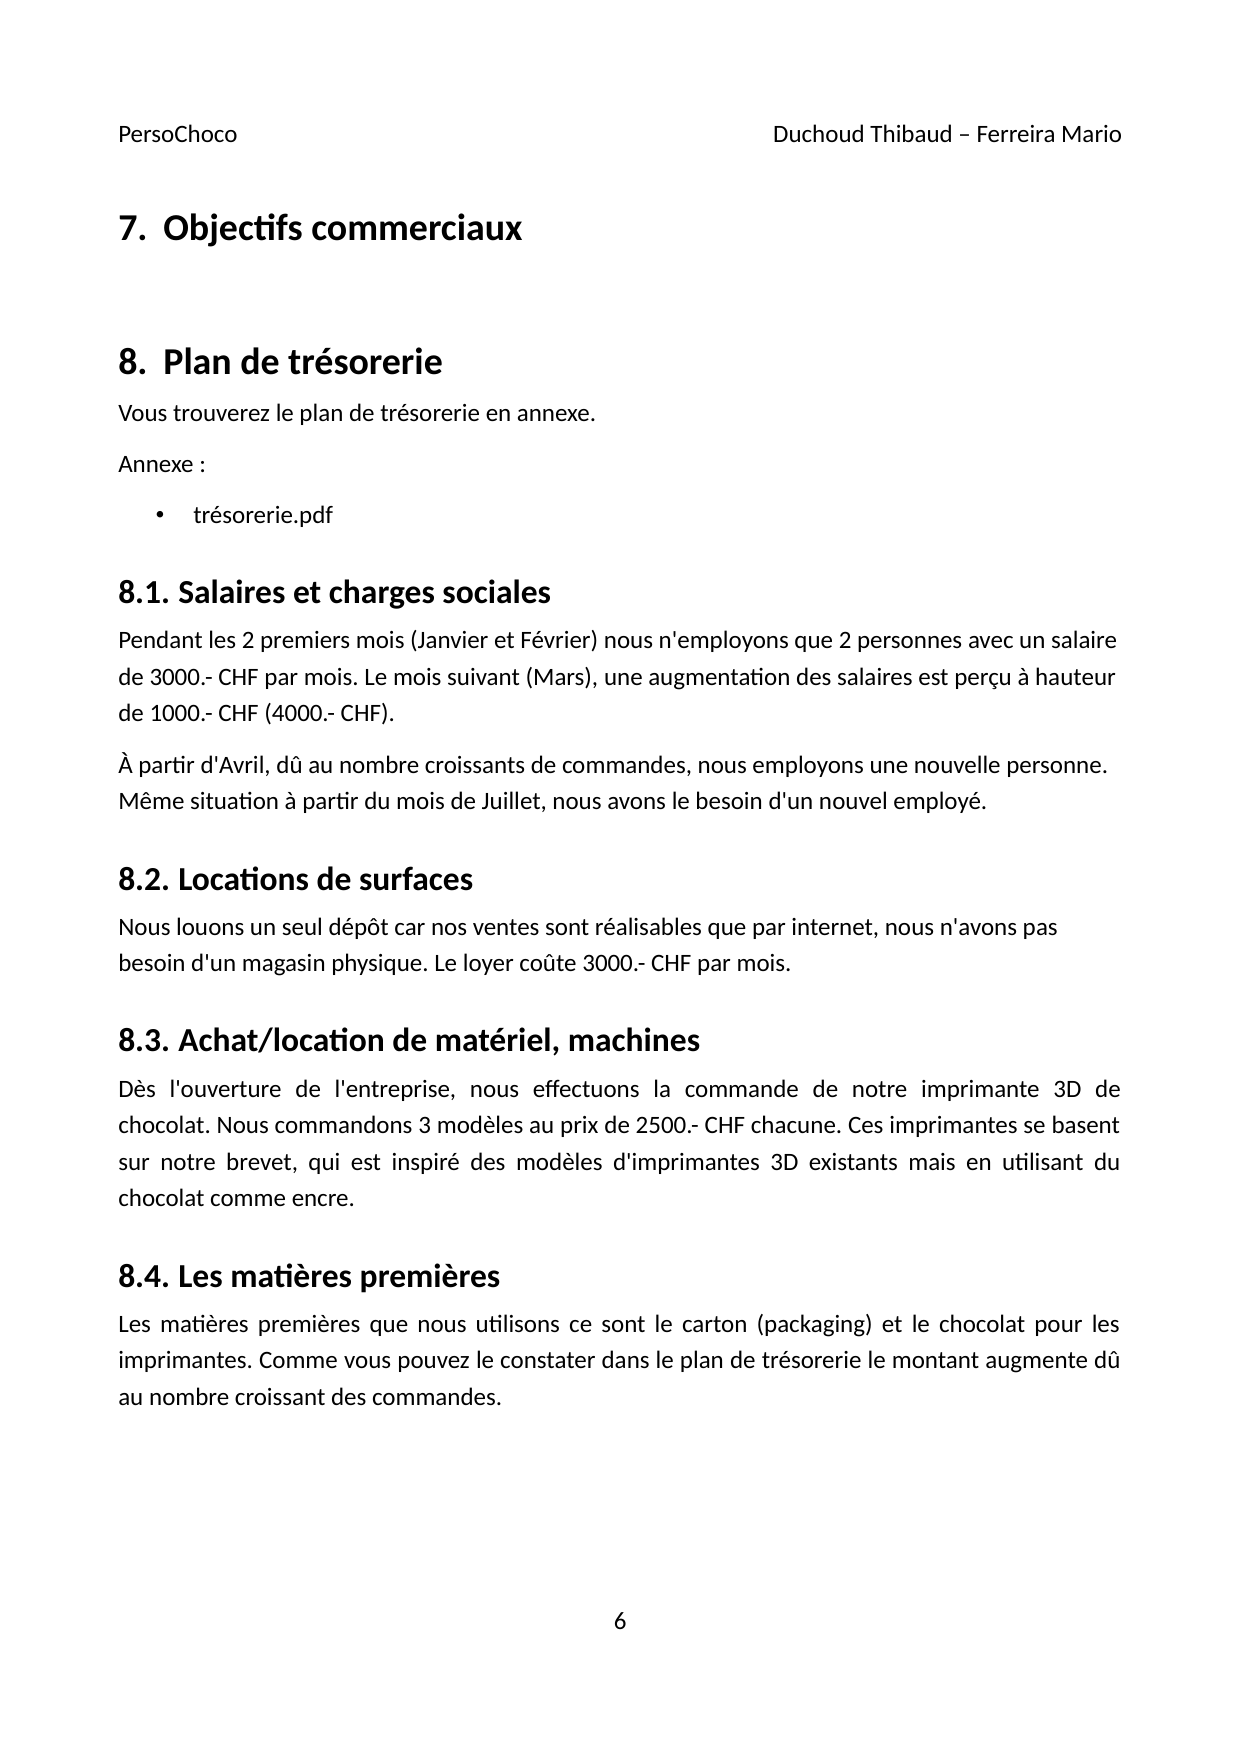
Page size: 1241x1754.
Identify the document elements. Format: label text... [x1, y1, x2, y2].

text Pendant les 2 premiers mois (Janvier et Février) nous n'employons que 2 personnes avec un salaire de 3000.- CHF par mois. Le mois suivant (Mars), une augmentation des salaires est perçu à hauteur de 1000.- CHF (4000.- CHF). [118, 624, 1122, 728]
subtitle Plan de trésorerie [118, 338, 1122, 384]
subtitle Les matières premières [118, 1254, 1122, 1295]
text Les matières premières que nous utilisons ce sont le carton (packaging) et le chocolat pour les imprimantes. Comme vous pouvez le constater dans le plan de trésorerie le montant augmente dû au nombre croissant des commandes. [118, 1308, 1122, 1411]
subtitle Salaires et charges sociales [118, 571, 1122, 612]
text Vous trouverez le plan de trésorerie en annexe. [118, 397, 1122, 427]
subtitle Achat/location de matériel, machines [118, 1019, 1122, 1060]
text Dès l'ouverture de l'entreprise, nous effectuons la commande de notre imprimante 3D de chocolat. Nous commandons 3 modèles au prix de 2500.- CHF chacune. Ces imprimantes se basent sur notre brevet, qui est inspiré des modèles d'imprimantes 3D existants mais en utilisant du chocolat comme encre. [118, 1073, 1122, 1213]
list trésorerie.pdf [156, 499, 1122, 529]
text À partir d'Avril, dû au nombre croissants de commandes, nous employons une nouvelle personne. Même situation à partir du mois de Juillet, nous avons le besoin d'un nouvel employé. [118, 749, 1122, 816]
subtitle Locations de surfaces [118, 857, 1122, 898]
text Annexe : [118, 448, 1122, 478]
subtitle Objectifs commerciaux [118, 203, 1122, 249]
text Nous louons un seul dépôt car nos ventes sont réalisables que par internet, nous n'avons pas besoin d'un magasin physique. Le loyer coûte 3000.- CHF par mois. [118, 911, 1122, 978]
